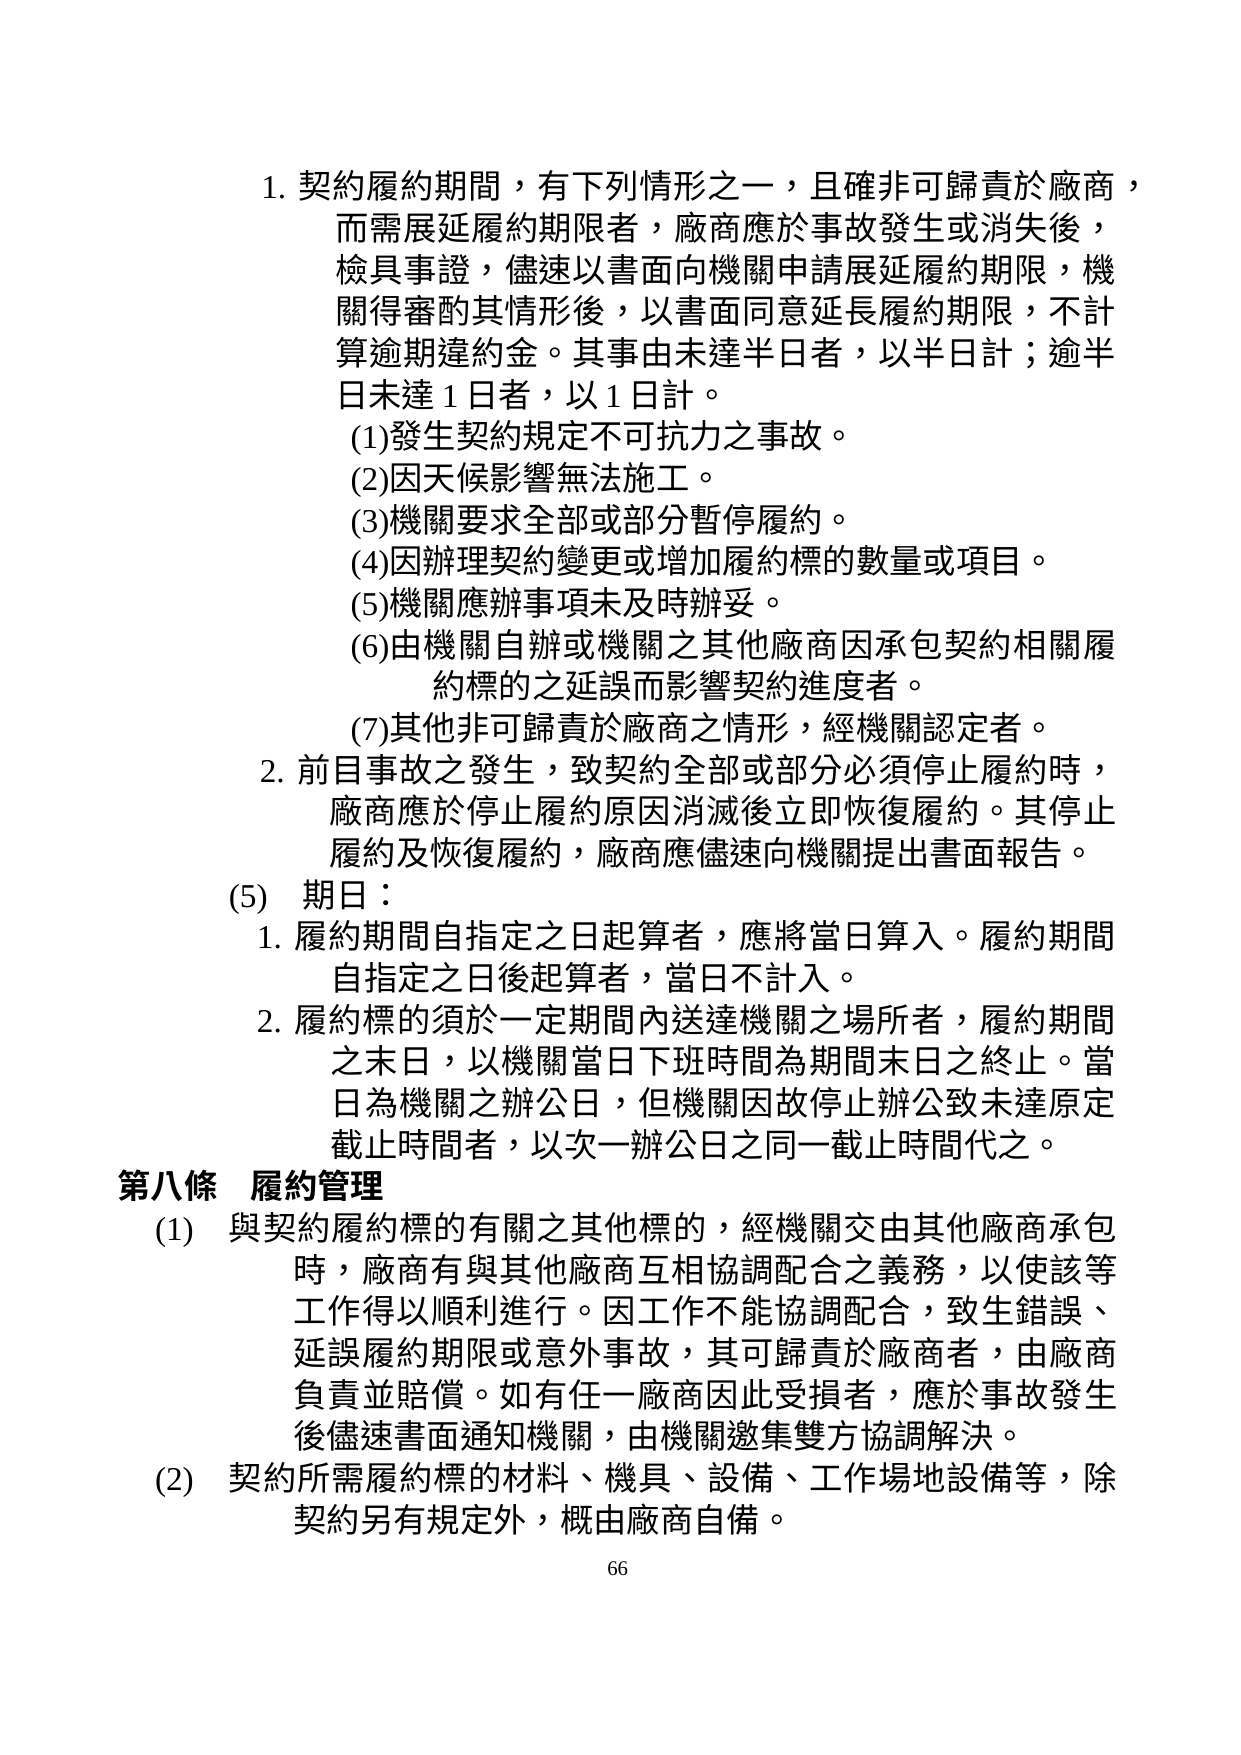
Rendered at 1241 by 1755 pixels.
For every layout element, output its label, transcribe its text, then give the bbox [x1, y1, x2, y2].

list 與契約履約標的有關之其他標的，經機關交由其他廠商承包時，廠商有與其他廠商互相協調配合之義務，以使該等工作得以順利進行。因工作不能協調配合，致生錯誤、延誤履約期限或意外事故，其可歸責於廠商者，由廠商負責並賠償。如有任一廠商因此受損者，應於事故發生後儘速書面通知機關，由機關邀集雙方協調解決。 [155, 1207, 1117, 1457]
list 由機關自辦或機關之其他廠商因承包契約相關履約標的之延誤而影響契約進度者。 [350, 624, 1117, 707]
list 契約所需履約標的材料、機具、設備、工作場地設備等，除契約另有規定外，概由廠商自備。 [155, 1457, 1117, 1541]
list 期日： [229, 874, 1117, 916]
list 履約標的須於一定期間內送達機關之場所者，履約期間之末日，以機關當日下班時間為期間末日之終止。當日為機關之辦公日，但機關因故停止辦公致未達原定截止時間者，以次一辦公日之同一截止時間代之。 [257, 999, 1117, 1166]
list 前目事故之發生，致契約全部或部分必須停止履約時，廠商應於停止履約原因消滅後立即恢復履約。其停止履約及恢復履約，廠商應儘速向機關提出書面報告。 [259, 749, 1117, 874]
list 其他非可歸責於廠商之情形，經機關認定者。 [350, 707, 1117, 749]
list 因辦理契約變更或增加履約標的數量或項目。 [350, 541, 1117, 582]
list 因天候影響無法施工。 [350, 457, 1117, 499]
list 契約履約期間，有下列情形之一，且確非可歸責於廠商，而需展延履約期限者，廠商應於事故發生或消失後，檢具事證，儘速以書面向機關申請展延履約期限，機關得審酌其情形後，以書面同意延長履約期限，不計算逾期違約金。其事由未達半日者，以半日計；逾半日未達1日者，以1日計。 [261, 166, 1117, 416]
list 履約期間自指定之日起算者，應將當日算入。履約期間自指定之日後起算者，當日不計入。 [257, 916, 1117, 999]
list 機關要求全部或部分暫停履約。 [350, 499, 1117, 541]
list 發生契約規定不可抗力之事故。 [350, 416, 1117, 457]
text 第八條 履約管理 [117, 1166, 1117, 1207]
list 機關應辦事項未及時辦妥。 [350, 582, 1117, 624]
